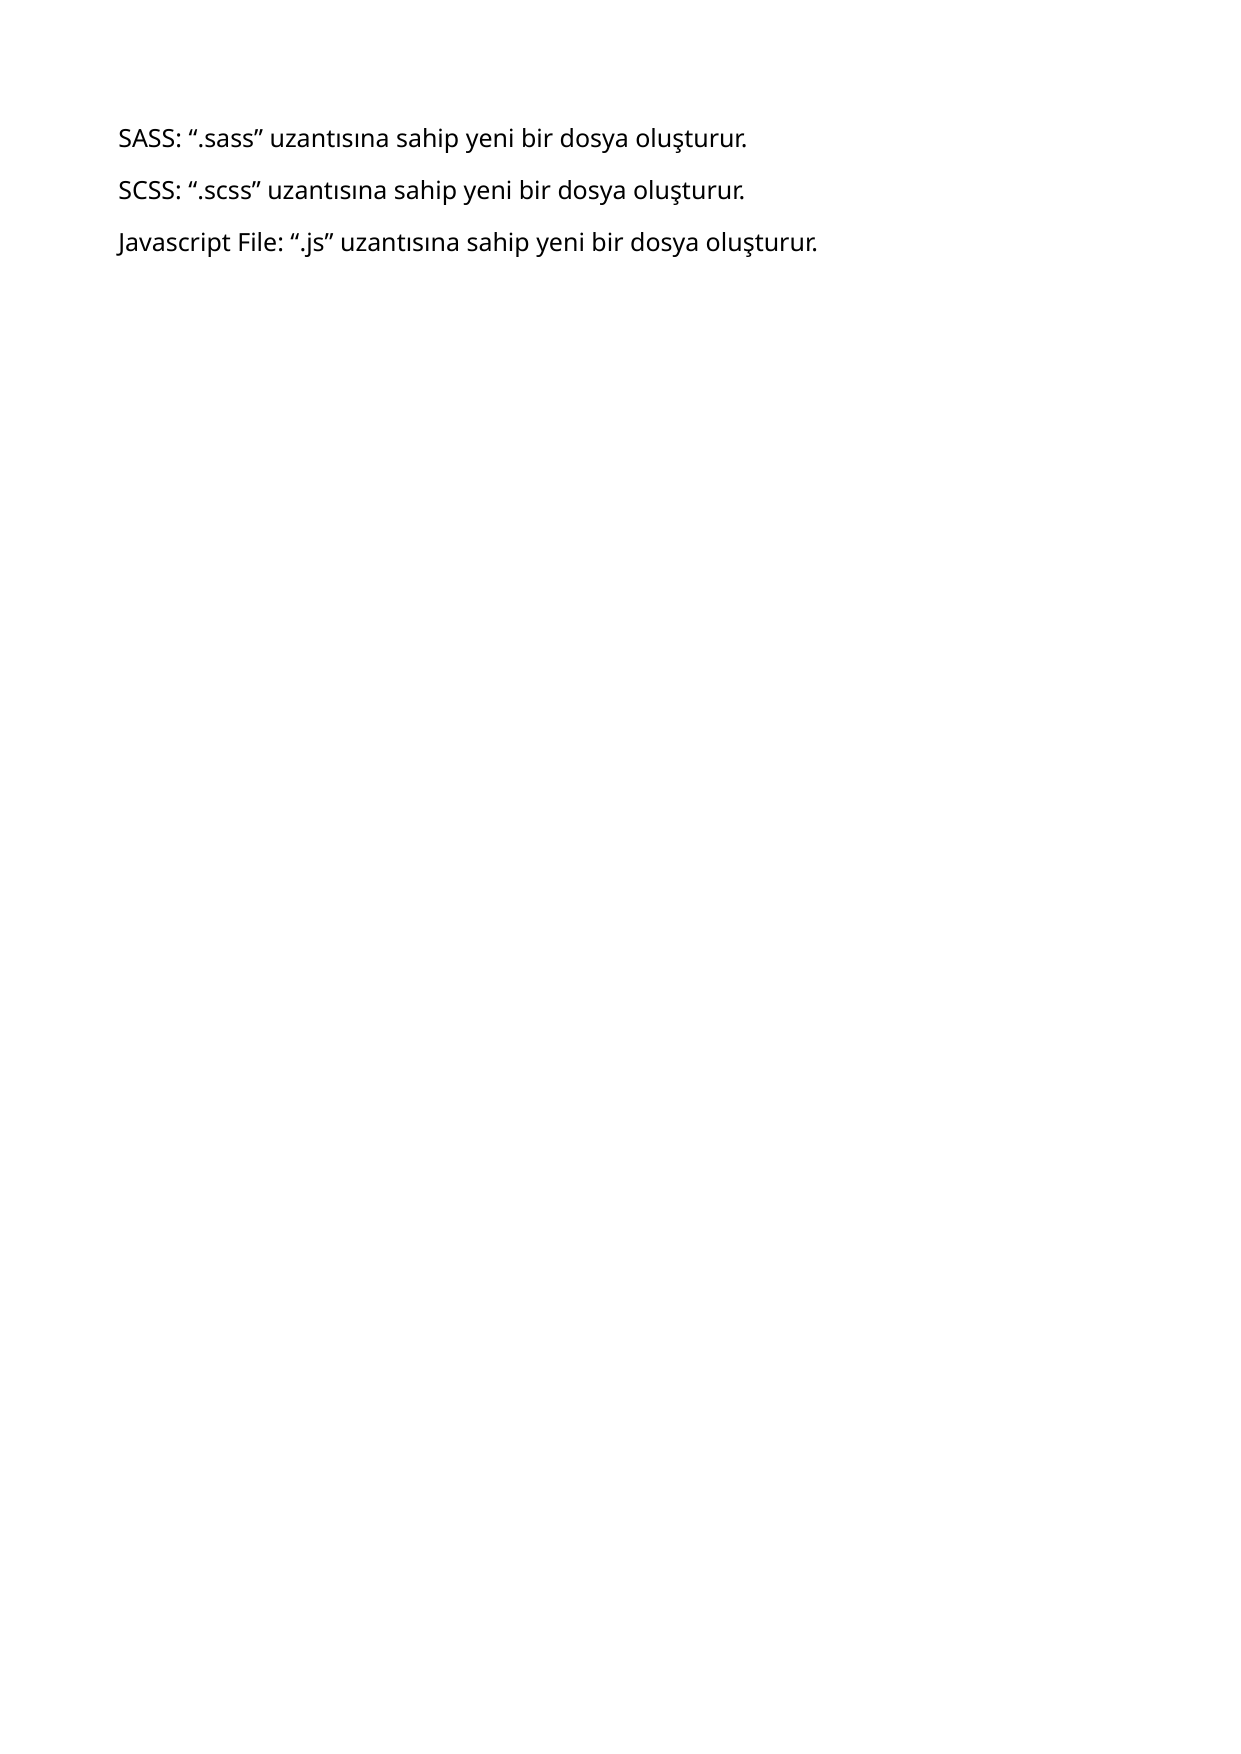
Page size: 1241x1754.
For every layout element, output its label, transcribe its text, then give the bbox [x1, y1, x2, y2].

text SCSS: “.scss” uzantısına sahip yeni bir dosya oluşturur. [118, 170, 1122, 207]
text SASS: “.sass” uzantısına sahip yeni bir dosya oluşturur. [118, 118, 1122, 155]
text Javascript File: “.js” uzantısına sahip yeni bir dosya oluşturur. [118, 221, 1122, 258]
